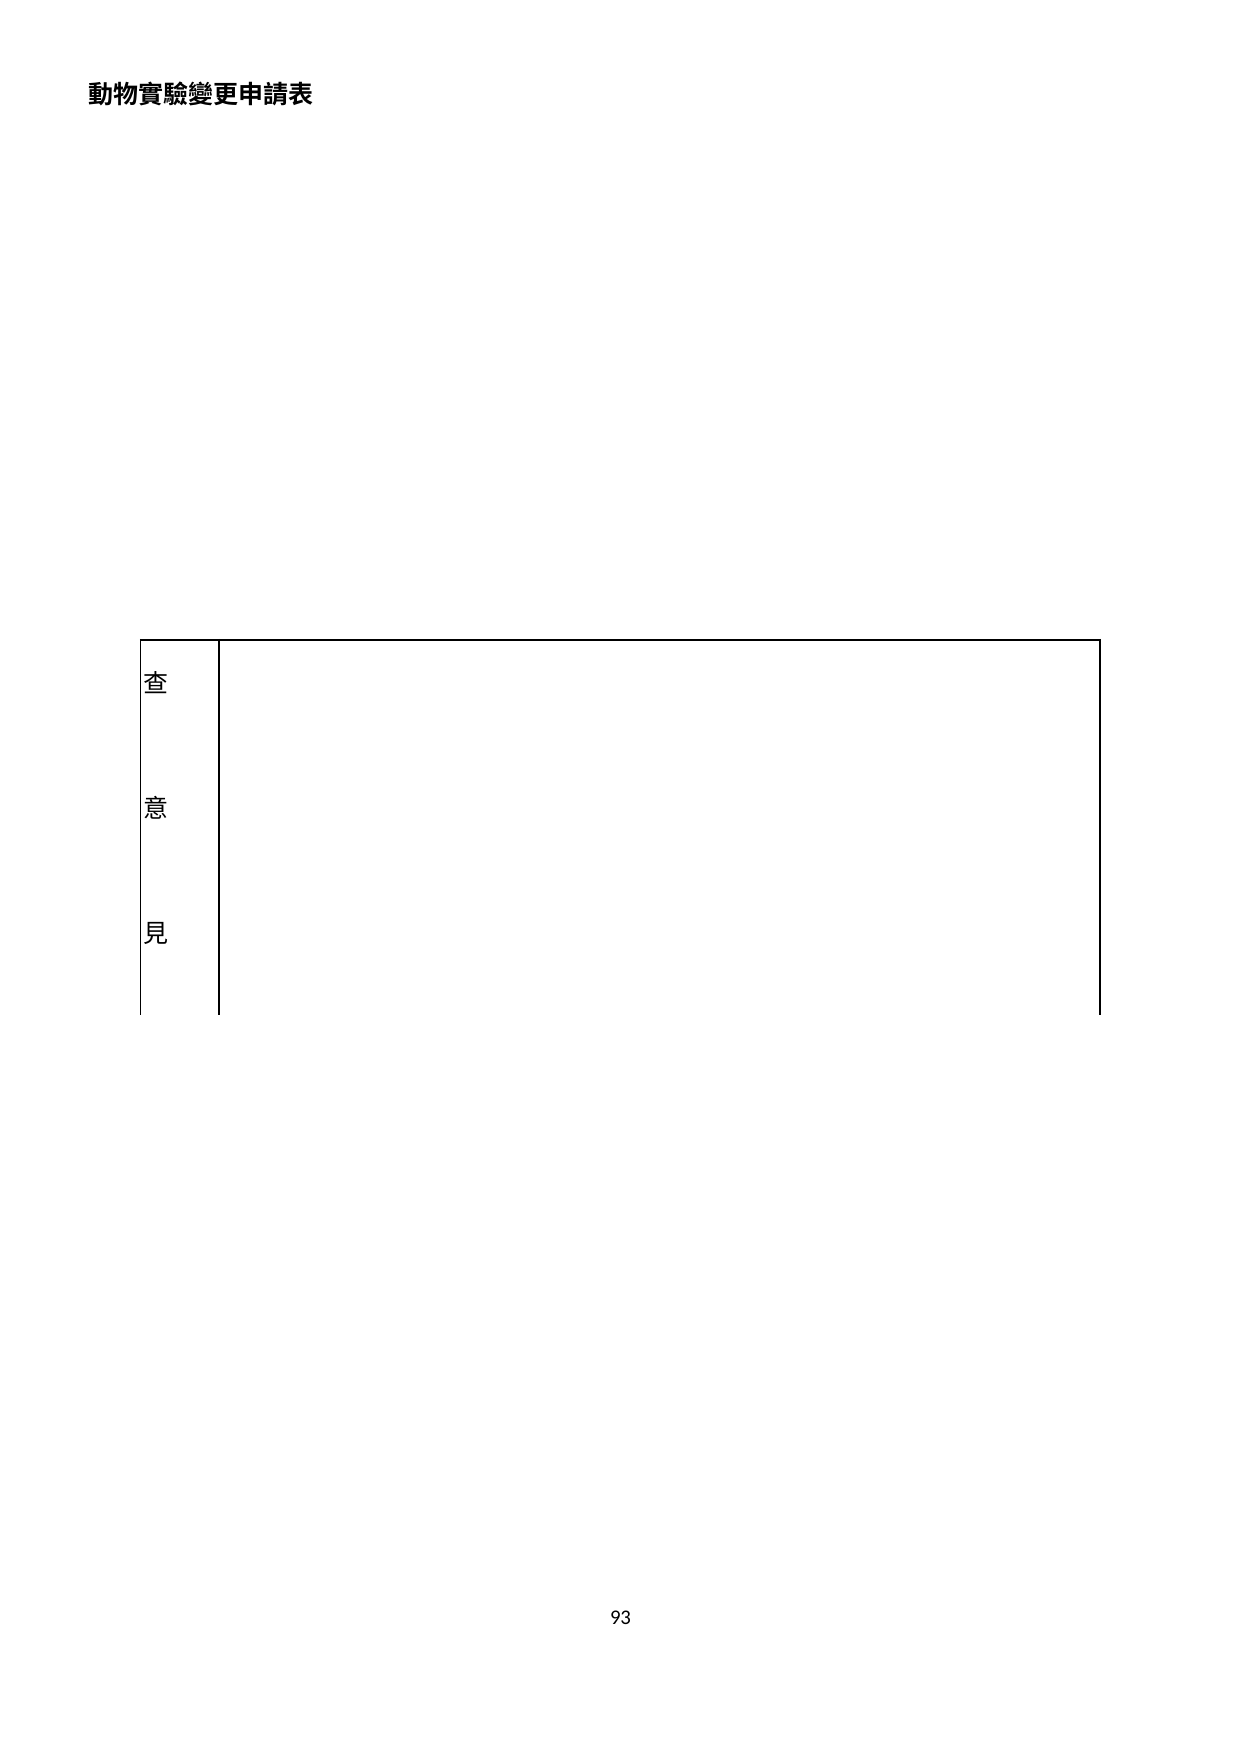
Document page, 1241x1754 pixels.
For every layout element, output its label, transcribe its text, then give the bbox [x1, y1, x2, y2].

table_cell 查 意 見 [141, 641, 218, 1015]
table_cell [220, 641, 1099, 1015]
